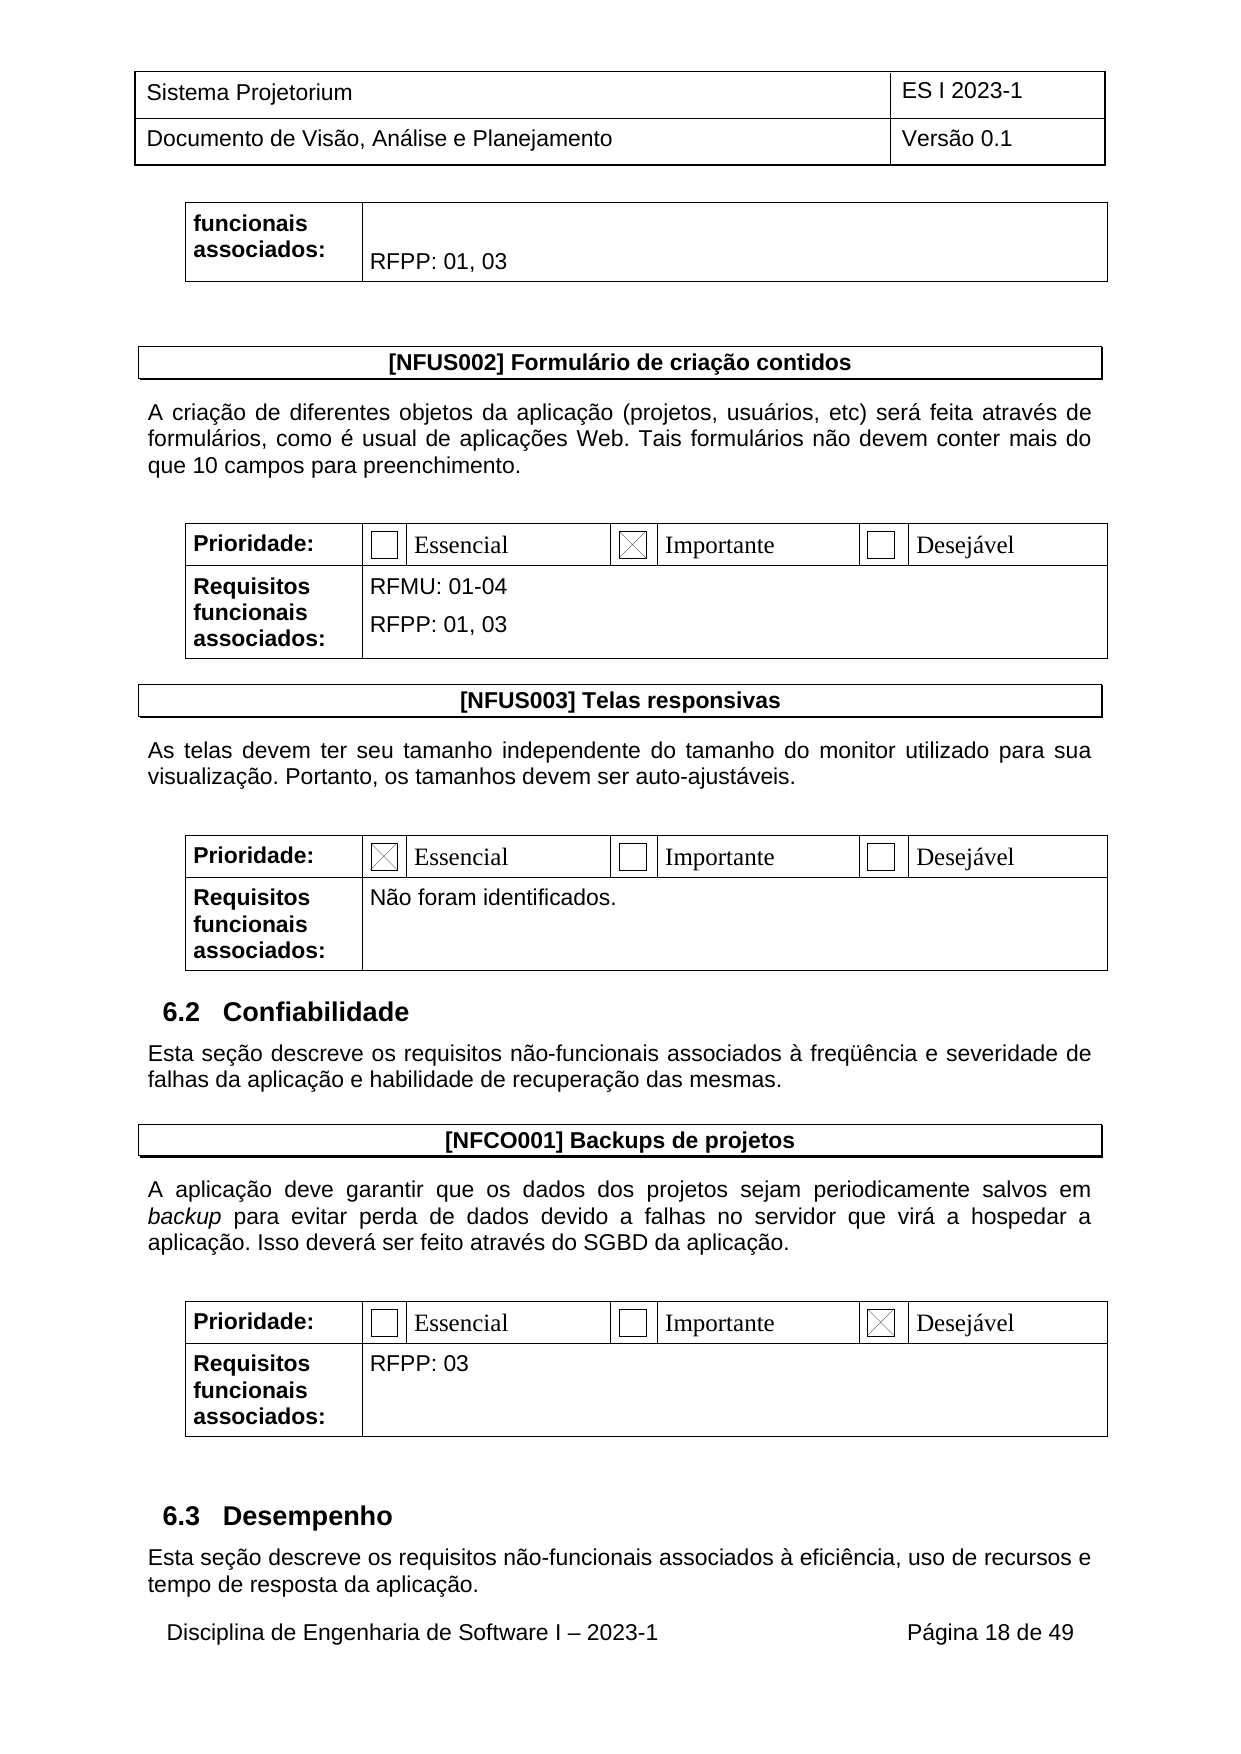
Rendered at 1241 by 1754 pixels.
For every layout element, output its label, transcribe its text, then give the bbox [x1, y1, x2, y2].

table_header Prioridade: [186, 1302, 362, 1343]
table_header [363, 1302, 406, 1343]
table_header Importante [658, 1302, 859, 1343]
table_header Importante [658, 524, 859, 565]
table_header Importante [658, 836, 859, 877]
text Esta seção descreve os requisitos não-funcionais associados à freqüência e severidade de falhas da aplicação e habilidade de recuperação das mesmas. [148, 1039, 1092, 1092]
table_header [860, 836, 908, 877]
subtitle Desempenho [162, 1500, 1092, 1532]
table_header [363, 836, 406, 877]
text A criação de diferentes objetos da aplicação (projetos, usuários, etc) será feita através de formulários, como é usual de aplicações Web. Tais formulários não devem conter mais do que 10 campos para preenchimento. [148, 399, 1092, 478]
table_header Essencial [407, 524, 610, 565]
table_header [860, 524, 908, 565]
table_header [860, 1302, 908, 1343]
subtitle [NFUS002] Formulário de criação contidos [139, 347, 1101, 378]
table_header [611, 524, 657, 565]
table_header Desejável [909, 1302, 1107, 1343]
table_header Desejável [909, 836, 1107, 877]
table_cell funcionais associados: [186, 203, 362, 281]
text As telas devem ter seu tamanho independente do tamanho do monitor utilizado para sua visualização. Portanto, os tamanhos devem ser auto-ajustáveis. [148, 737, 1092, 790]
subtitle [NFUS003] Telas responsivas [139, 685, 1101, 716]
table_cell Não foram identificados. [363, 878, 1107, 970]
table_cell Requisitos funcionais associados: [186, 1344, 362, 1436]
text Esta seção descreve os requisitos não-funcionais associados à eficiência, uso de recursos e tempo de resposta da aplicação. [148, 1544, 1092, 1597]
table_cell RFMU: 01-04 RFPP: 01, 03 [363, 566, 1107, 658]
table_header [363, 524, 406, 565]
table_cell Requisitos funcionais associados: [186, 566, 362, 658]
text [NFCO001] Backups de projetos [139, 1125, 1101, 1155]
table_header [611, 836, 657, 877]
table_header Prioridade: [186, 836, 362, 877]
table_cell RFPP: 03 [363, 1344, 1107, 1436]
table_header Essencial [407, 836, 610, 877]
text A aplicação deve garantir que os dados dos projetos sejam periodicamente salvos em backup para evitar perda de dados devido a falhas no servidor que virá a hospedar a aplicação. Isso deverá ser feito através do SGBD da aplicação. [148, 1176, 1092, 1256]
table_header Prioridade: [186, 524, 362, 565]
table_cell RFPP: 01, 03 [363, 203, 1107, 281]
table_header Essencial [407, 1302, 610, 1343]
table_cell Requisitos funcionais associados: [186, 878, 362, 970]
subtitle Confiabilidade [162, 996, 1092, 1027]
table_header Desejável [909, 524, 1107, 565]
table_header [611, 1302, 657, 1343]
